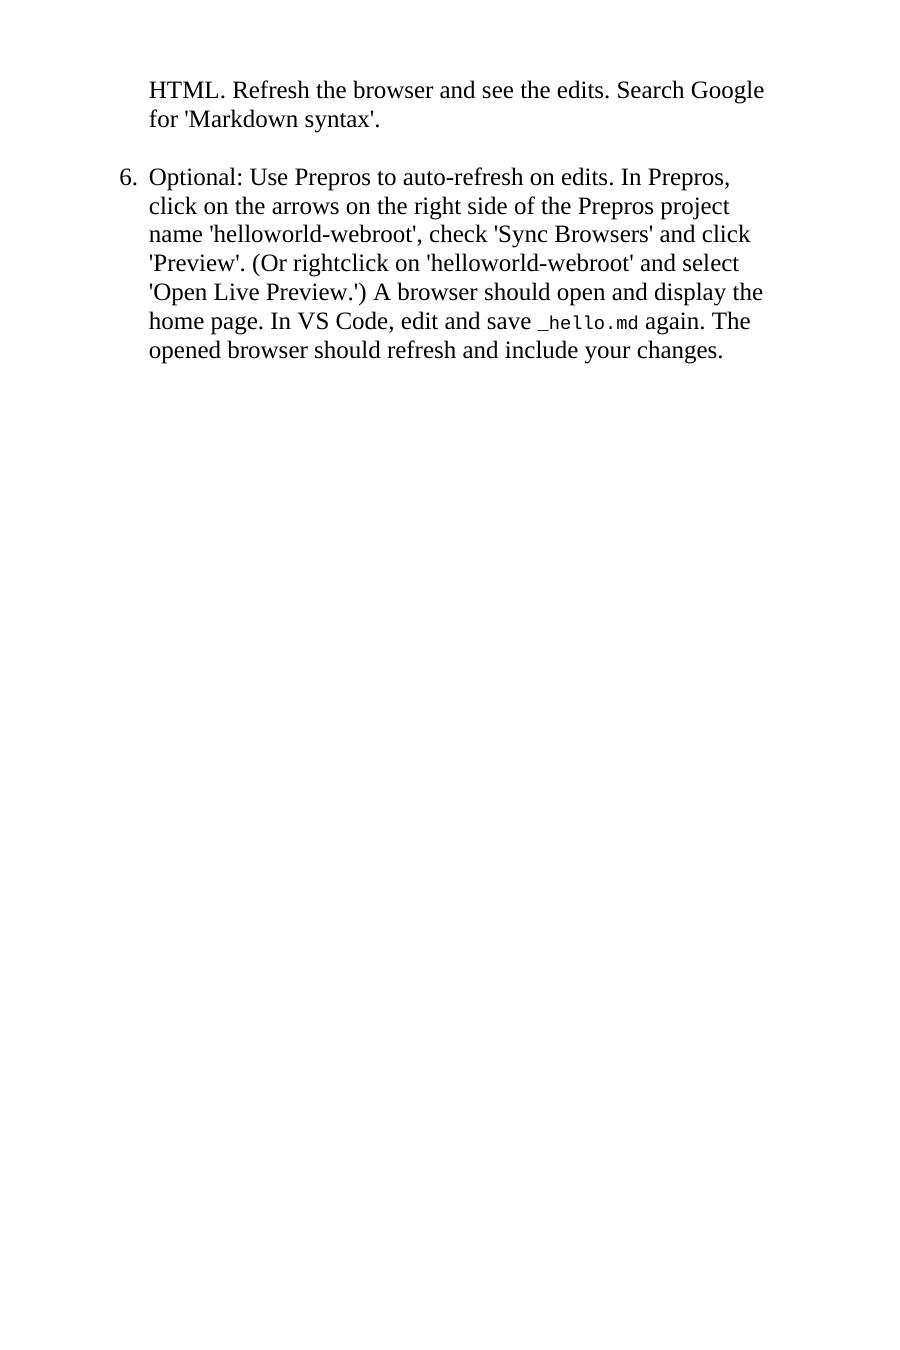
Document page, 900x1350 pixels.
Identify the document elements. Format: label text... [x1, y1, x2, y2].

list Optional: Use Prepros to auto-refresh on edits. In Prepros, click on the arrows on the right side of the Prepros project name 'helloworld-webroot', check 'Sync Browsers' and click 'Preview'. (Or rightclick on 'helloworld-webroot' and select 'Open Live Preview.') A browser should open and display the home page. In VS Code, edit and save _hello.md again. The opened browser should refresh and include your changes. [119, 162, 780, 363]
list HTML. Refresh the browser and see the edits. Search Google for 'Markdown syntax'. [119, 75, 780, 132]
